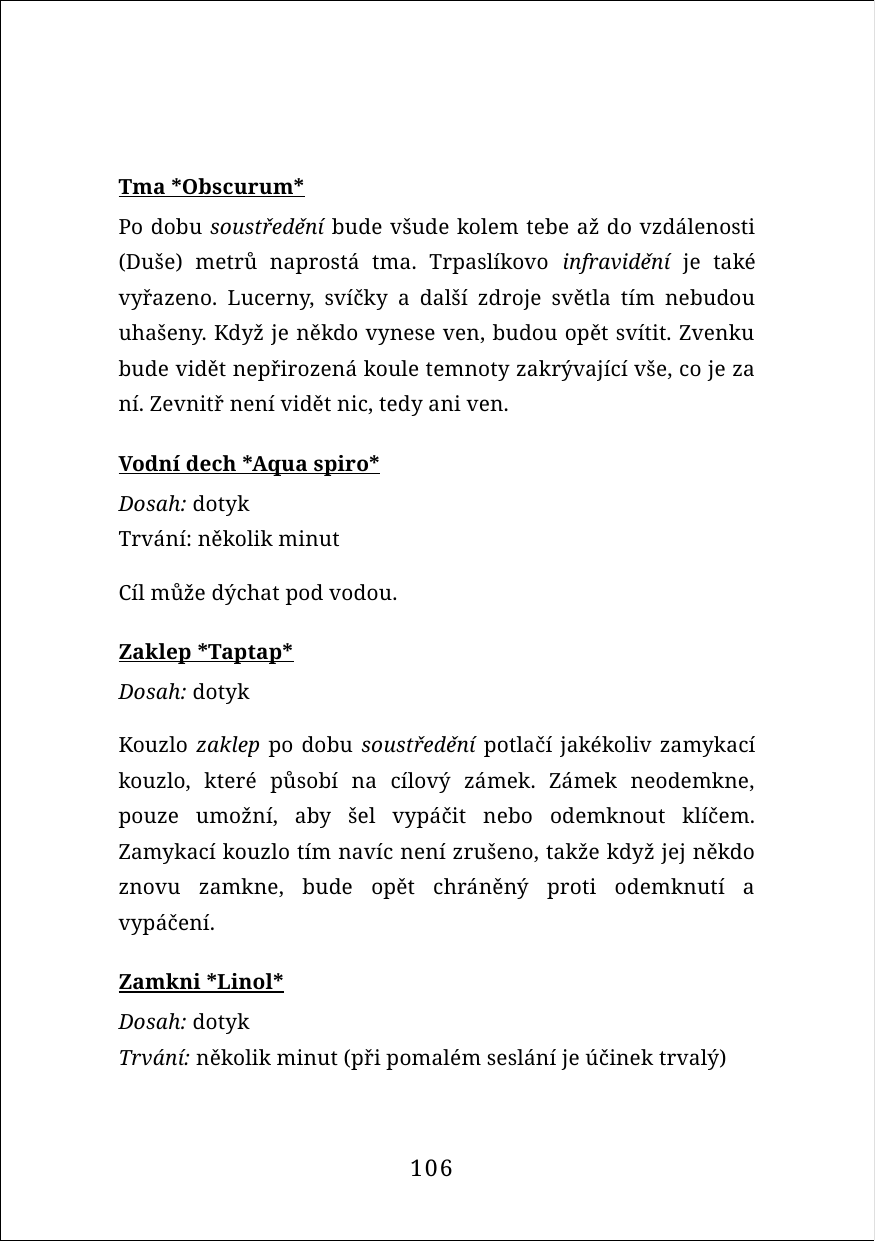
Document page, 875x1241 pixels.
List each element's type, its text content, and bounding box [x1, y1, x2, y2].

text Kouzlo zaklep po dobu soustředění potlačí jakékoliv zamykací kouzlo, které působí na cílový zámek. Zámek neodemkne, pouze umožní, aby šel vypáčit nebo odemknout klíčem. Zamykací kouzlo tím navíc není zrušeno, takže když jej někdo znovu zamkne, bude opět chráněný proti odemknutí a vypáčení. [118, 730, 756, 936]
text Dosah: dotyk Trvání: několik minut [118, 489, 756, 553]
text Dosah: dotyk Trvání: několik minut (při pomalém seslání je účinek trvalý) [118, 1007, 756, 1071]
text Po dobu soustředění bude všude kolem tebe až do vzdálenosti (Duše) metrů naprostá tma. Trpaslíkovo infravidění je také vyřazeno. Lucerny, svíčky a další zdroje světla tím nebudou uhašeny. Když je někdo vynese ven, budou opět svítit. Zvenku bude vidět nepřirozená koule temnoty zakrývající vše, co je za ní. Zevnitř není vidět nic, tedy ani ven. [118, 212, 756, 418]
text Cíl může dýchat pod vodou. [118, 578, 756, 606]
text Dosah: dotyk [118, 677, 756, 706]
subtitle Vodní dech *Aqua spiro* [118, 449, 756, 477]
subtitle Tma *Obscurum* [118, 172, 756, 200]
subtitle Zamkni *Linol* [118, 967, 756, 996]
subtitle Zaklep *Taptap* [118, 637, 756, 665]
